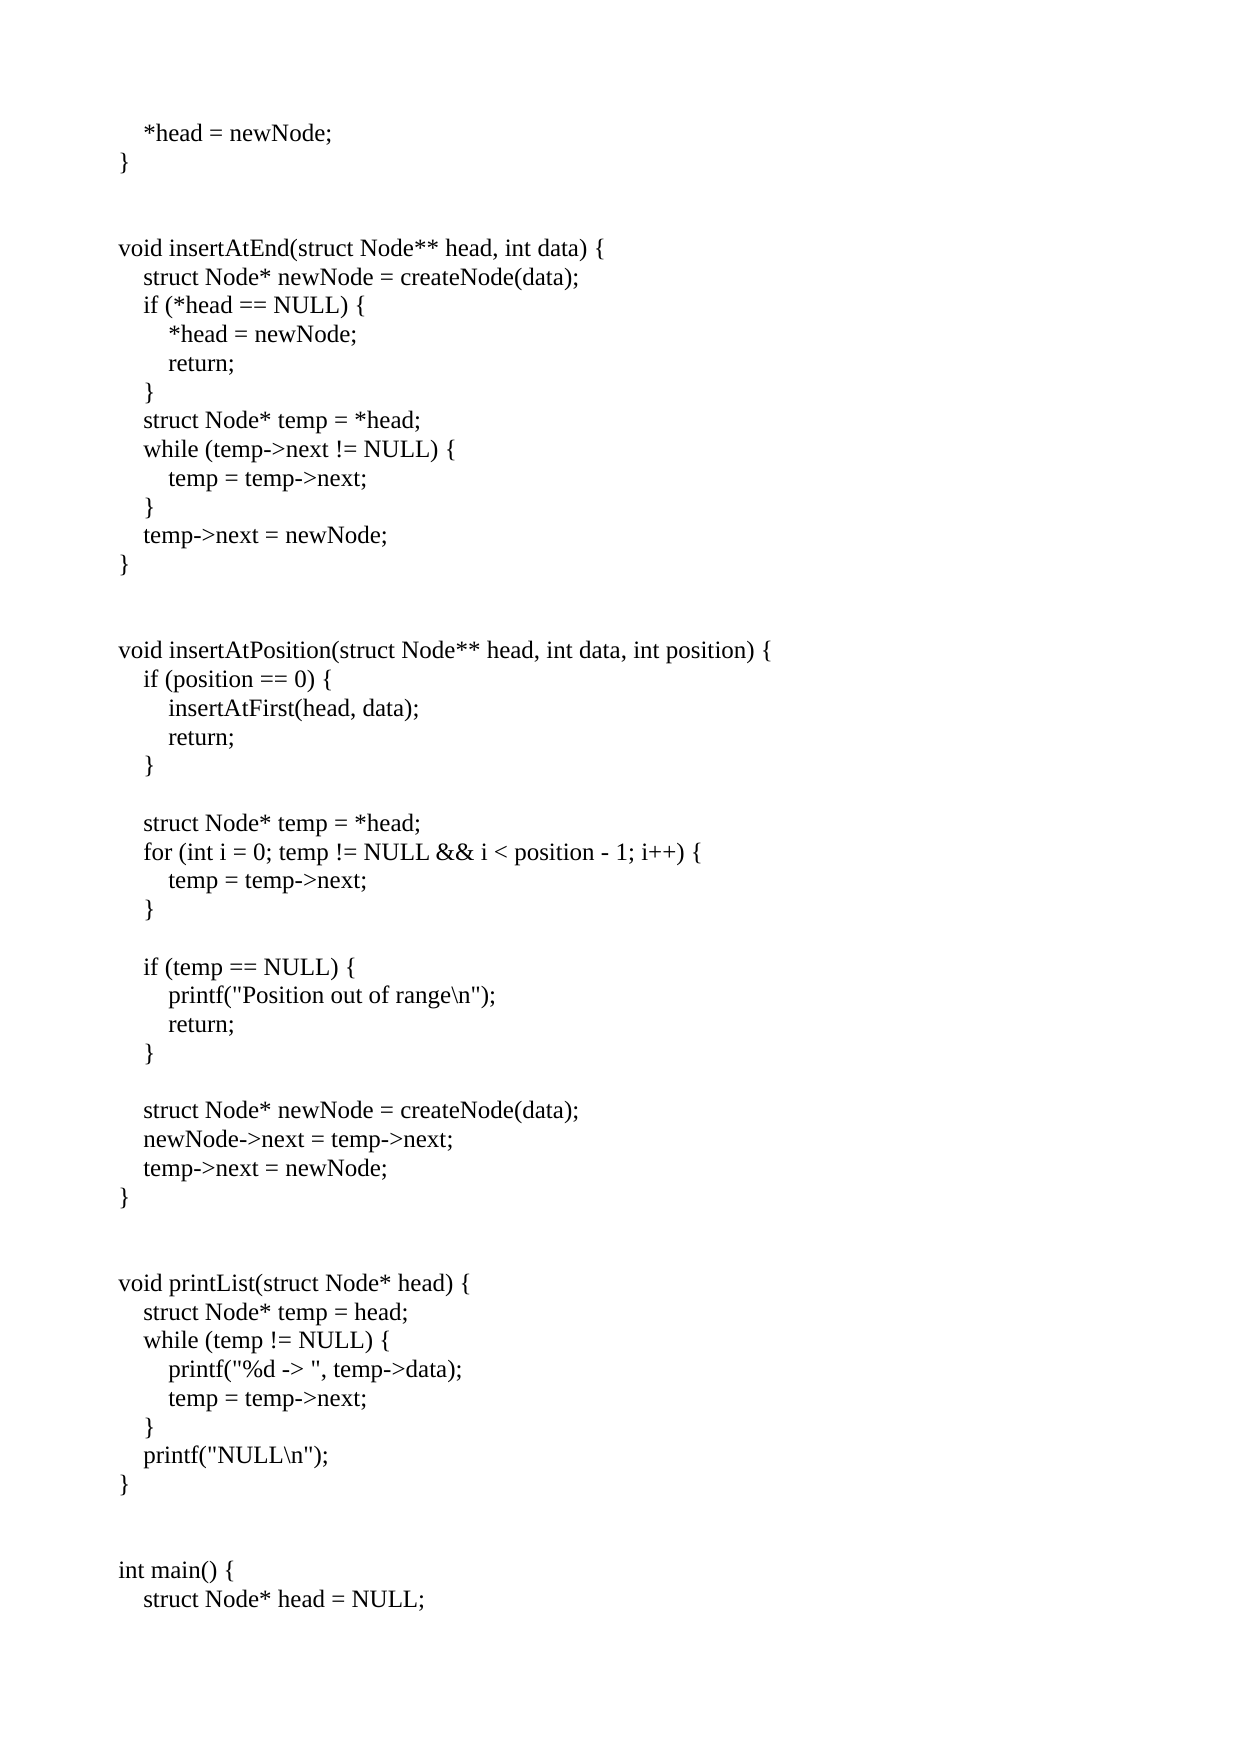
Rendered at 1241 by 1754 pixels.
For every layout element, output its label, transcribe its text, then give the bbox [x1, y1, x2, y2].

text } [118, 894, 1122, 923]
text } [118, 1182, 1122, 1211]
text for (int i = 0; temp != NULL && i < position - 1; i++) { [118, 837, 1122, 866]
text struct Node* newNode = createNode(data); [118, 262, 1122, 291]
text struct Node* temp = *head; [118, 808, 1122, 837]
text return; [118, 1009, 1122, 1038]
text printf("%d -> ", temp->data); [118, 1354, 1122, 1383]
text newNode->next = temp->next; [118, 1124, 1122, 1153]
text } [118, 549, 1122, 578]
text while (temp->next != NULL) { [118, 434, 1122, 463]
text } [118, 377, 1122, 406]
text void insertAtEnd(struct Node** head, int data) { [118, 233, 1122, 262]
text struct Node* head = NULL; [118, 1584, 1122, 1613]
text struct Node* temp = *head; [118, 406, 1122, 434]
text printf("NULL\n"); [118, 1441, 1122, 1469]
text *head = newNode; [118, 319, 1122, 348]
text } [118, 1038, 1122, 1067]
text } [118, 751, 1122, 779]
text insertAtFirst(head, data); [118, 693, 1122, 722]
text temp->next = newNode; [118, 1153, 1122, 1182]
text } [118, 147, 1122, 176]
text } [118, 492, 1122, 521]
text temp->next = newNode; [118, 521, 1122, 549]
text return; [118, 348, 1122, 377]
text } [118, 1412, 1122, 1441]
text } [118, 1469, 1122, 1498]
text return; [118, 722, 1122, 751]
text struct Node* temp = head; [118, 1297, 1122, 1326]
text if (position == 0) { [118, 664, 1122, 693]
text if (*head == NULL) { [118, 291, 1122, 319]
text void printList(struct Node* head) { [118, 1268, 1122, 1297]
text int main() { [118, 1556, 1122, 1584]
text printf("Position out of range\n"); [118, 981, 1122, 1009]
text *head = newNode; [118, 118, 1122, 147]
text while (temp != NULL) { [118, 1326, 1122, 1354]
text temp = temp->next; [118, 1383, 1122, 1412]
text struct Node* newNode = createNode(data); [118, 1096, 1122, 1124]
text temp = temp->next; [118, 463, 1122, 492]
text if (temp == NULL) { [118, 952, 1122, 981]
text void insertAtPosition(struct Node** head, int data, int position) { [118, 636, 1122, 664]
text temp = temp->next; [118, 866, 1122, 894]
